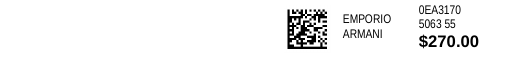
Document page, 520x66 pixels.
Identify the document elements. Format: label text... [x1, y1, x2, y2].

table_cell 0EA3170 5063 55 $270.00 [408, 0, 520, 53]
picture [283, 5, 331, 53]
table_cell [278, 0, 337, 53]
table_cell EMPORIO ARMANI [337, 0, 407, 53]
